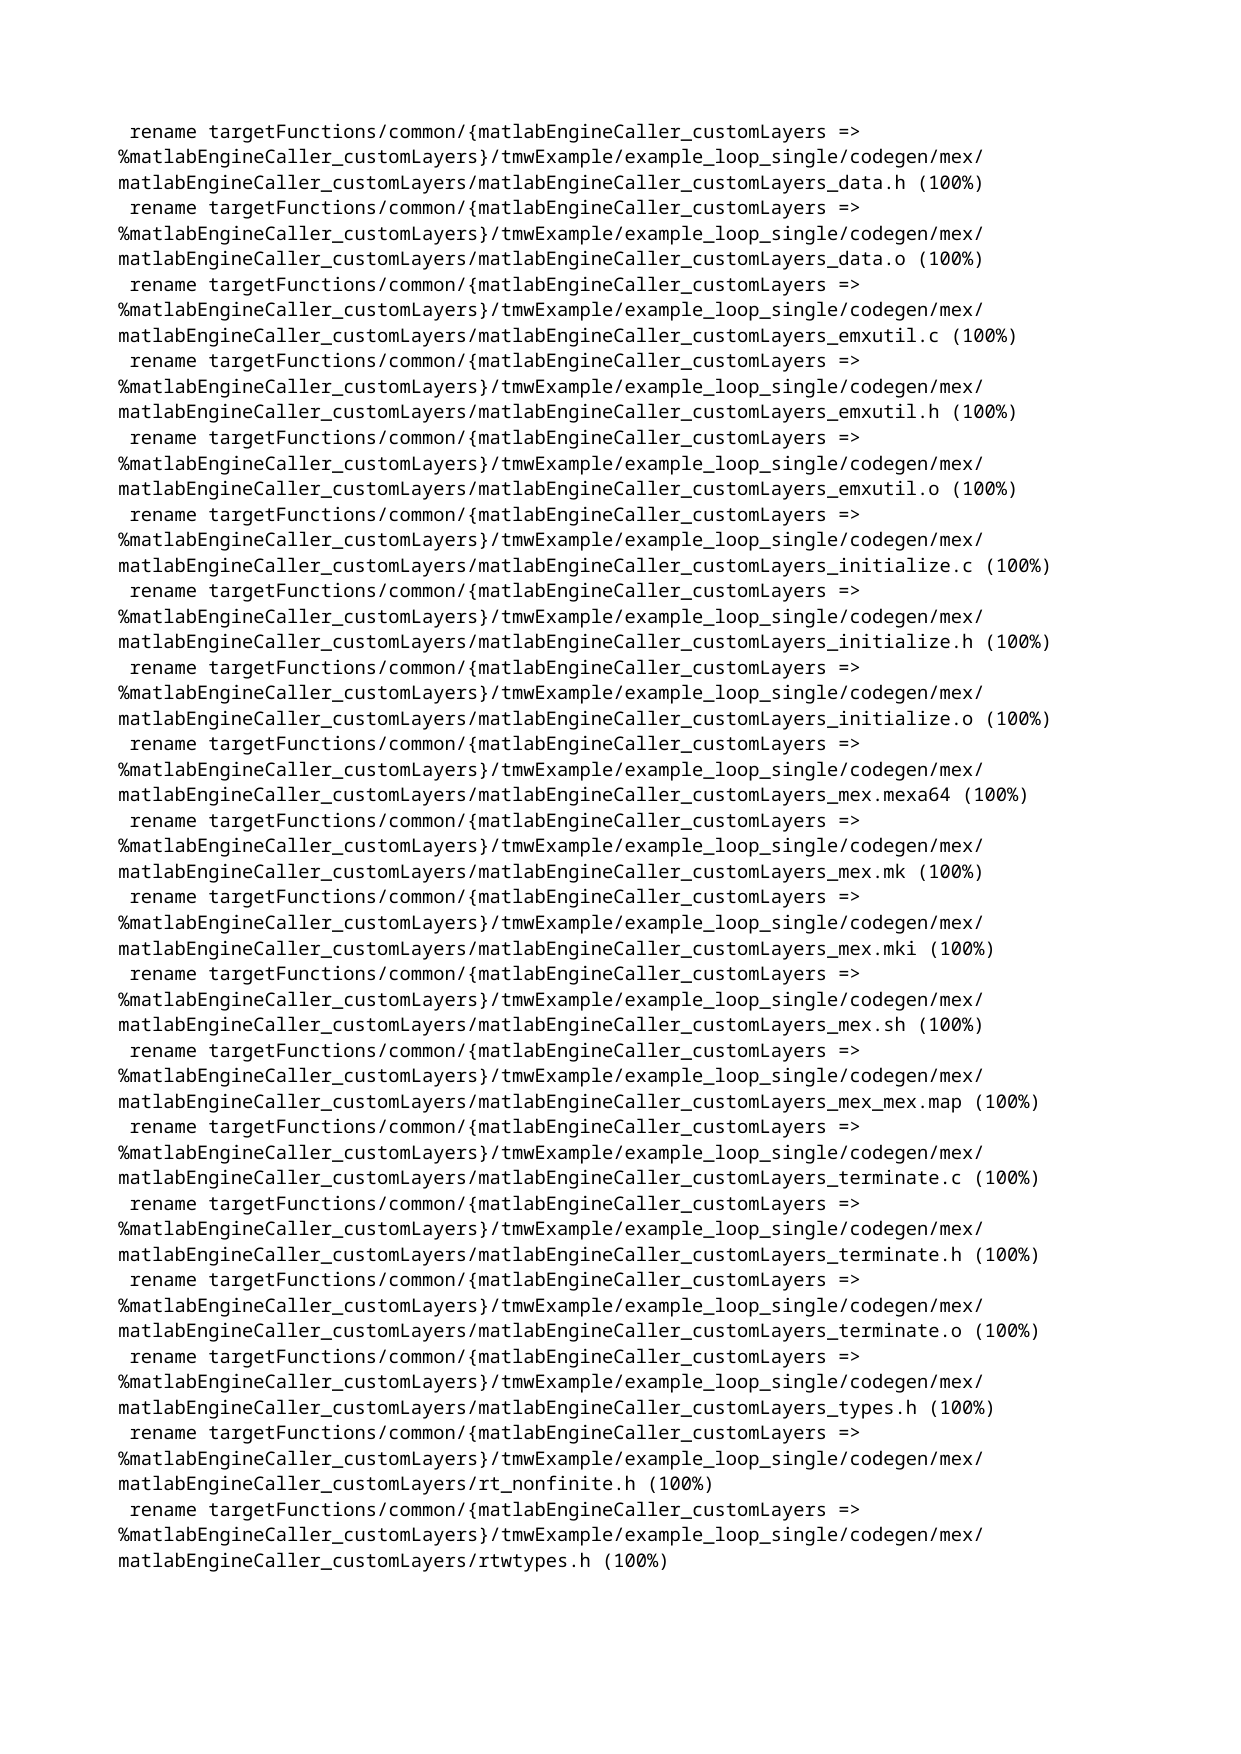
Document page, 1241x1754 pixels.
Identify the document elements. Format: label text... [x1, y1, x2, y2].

text rename targetFunctions/common/{matlabEngineCaller_customLayers => %matlabEngineCaller_customLayers}/tmwExample/example_loop_single/codegen/mex/matlabEngineCaller_customLayers/matlabEngineCaller_customLayers_initialize.c (100%) [118, 501, 1122, 577]
text rename targetFunctions/common/{matlabEngineCaller_customLayers => %matlabEngineCaller_customLayers}/tmwExample/example_loop_single/codegen/mex/matlabEngineCaller_customLayers/rt_nonfinite.h (100%) [118, 1420, 1122, 1496]
text rename targetFunctions/common/{matlabEngineCaller_customLayers => %matlabEngineCaller_customLayers}/tmwExample/example_loop_single/codegen/mex/matlabEngineCaller_customLayers/matlabEngineCaller_customLayers_emxutil.o (100%) [118, 424, 1122, 501]
text rename targetFunctions/common/{matlabEngineCaller_customLayers => %matlabEngineCaller_customLayers}/tmwExample/example_loop_single/codegen/mex/matlabEngineCaller_customLayers/matlabEngineCaller_customLayers_terminate.o (100%) [118, 1267, 1122, 1343]
text rename targetFunctions/common/{matlabEngineCaller_customLayers => %matlabEngineCaller_customLayers}/tmwExample/example_loop_single/codegen/mex/matlabEngineCaller_customLayers/matlabEngineCaller_customLayers_data.h (100%) [118, 118, 1122, 195]
text rename targetFunctions/common/{matlabEngineCaller_customLayers => %matlabEngineCaller_customLayers}/tmwExample/example_loop_single/codegen/mex/matlabEngineCaller_customLayers/matlabEngineCaller_customLayers_data.o (100%) [118, 195, 1122, 271]
text rename targetFunctions/common/{matlabEngineCaller_customLayers => %matlabEngineCaller_customLayers}/tmwExample/example_loop_single/codegen/mex/matlabEngineCaller_customLayers/matlabEngineCaller_customLayers_terminate.h (100%) [118, 1190, 1122, 1267]
text rename targetFunctions/common/{matlabEngineCaller_customLayers => %matlabEngineCaller_customLayers}/tmwExample/example_loop_single/codegen/mex/matlabEngineCaller_customLayers/matlabEngineCaller_customLayers_emxutil.c (100%) [118, 271, 1122, 348]
text rename targetFunctions/common/{matlabEngineCaller_customLayers => %matlabEngineCaller_customLayers}/tmwExample/example_loop_single/codegen/mex/matlabEngineCaller_customLayers/matlabEngineCaller_customLayers_mex_mex.map (100%) [118, 1037, 1122, 1113]
text rename targetFunctions/common/{matlabEngineCaller_customLayers => %matlabEngineCaller_customLayers}/tmwExample/example_loop_single/codegen/mex/matlabEngineCaller_customLayers/matlabEngineCaller_customLayers_types.h (100%) [118, 1343, 1122, 1420]
text rename targetFunctions/common/{matlabEngineCaller_customLayers => %matlabEngineCaller_customLayers}/tmwExample/example_loop_single/codegen/mex/matlabEngineCaller_customLayers/matlabEngineCaller_customLayers_mex.mk (100%) [118, 807, 1122, 884]
text rename targetFunctions/common/{matlabEngineCaller_customLayers => %matlabEngineCaller_customLayers}/tmwExample/example_loop_single/codegen/mex/matlabEngineCaller_customLayers/matlabEngineCaller_customLayers_mex.mki (100%) [118, 884, 1122, 960]
text rename targetFunctions/common/{matlabEngineCaller_customLayers => %matlabEngineCaller_customLayers}/tmwExample/example_loop_single/codegen/mex/matlabEngineCaller_customLayers/matlabEngineCaller_customLayers_terminate.c (100%) [118, 1113, 1122, 1190]
text rename targetFunctions/common/{matlabEngineCaller_customLayers => %matlabEngineCaller_customLayers}/tmwExample/example_loop_single/codegen/mex/matlabEngineCaller_customLayers/matlabEngineCaller_customLayers_initialize.o (100%) [118, 654, 1122, 731]
text rename targetFunctions/common/{matlabEngineCaller_customLayers => %matlabEngineCaller_customLayers}/tmwExample/example_loop_single/codegen/mex/matlabEngineCaller_customLayers/matlabEngineCaller_customLayers_initialize.h (100%) [118, 577, 1122, 654]
text rename targetFunctions/common/{matlabEngineCaller_customLayers => %matlabEngineCaller_customLayers}/tmwExample/example_loop_single/codegen/mex/matlabEngineCaller_customLayers/matlabEngineCaller_customLayers_emxutil.h (100%) [118, 348, 1122, 424]
text rename targetFunctions/common/{matlabEngineCaller_customLayers => %matlabEngineCaller_customLayers}/tmwExample/example_loop_single/codegen/mex/matlabEngineCaller_customLayers/matlabEngineCaller_customLayers_mex.mexa64 (100%) [118, 731, 1122, 807]
text rename targetFunctions/common/{matlabEngineCaller_customLayers => %matlabEngineCaller_customLayers}/tmwExample/example_loop_single/codegen/mex/matlabEngineCaller_customLayers/rtwtypes.h (100%) [118, 1496, 1122, 1573]
text rename targetFunctions/common/{matlabEngineCaller_customLayers => %matlabEngineCaller_customLayers}/tmwExample/example_loop_single/codegen/mex/matlabEngineCaller_customLayers/matlabEngineCaller_customLayers_mex.sh (100%) [118, 960, 1122, 1037]
